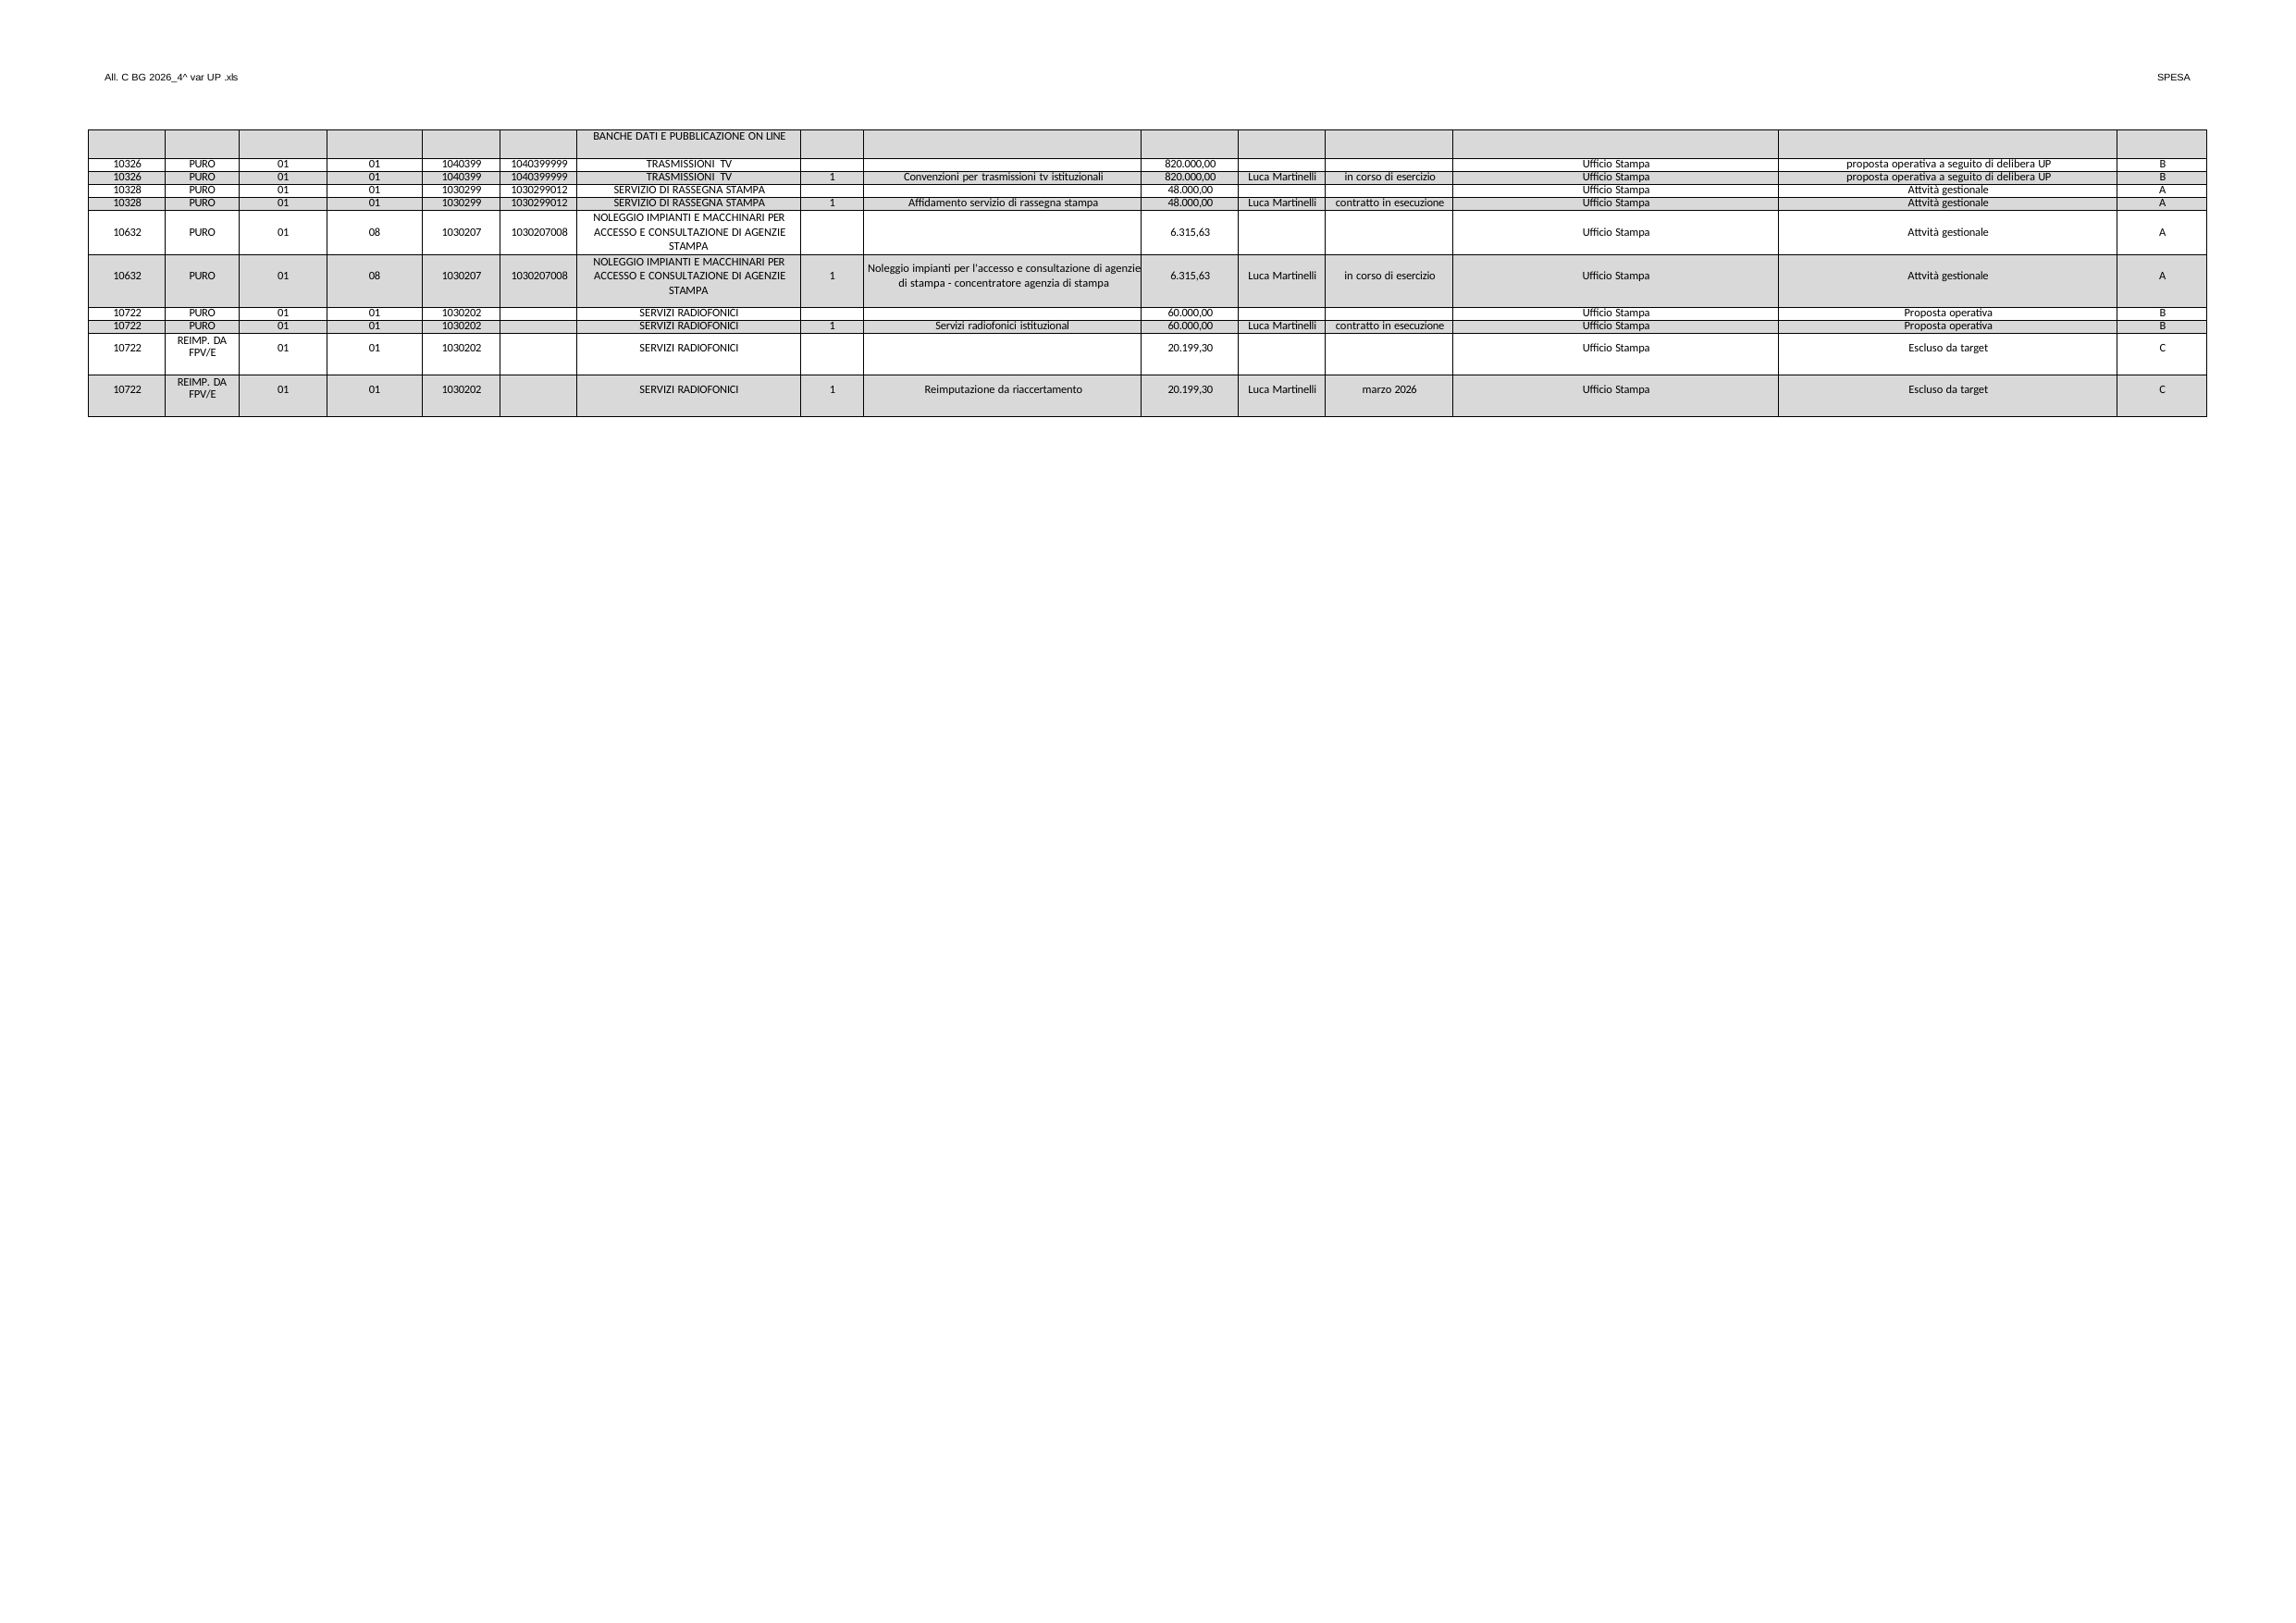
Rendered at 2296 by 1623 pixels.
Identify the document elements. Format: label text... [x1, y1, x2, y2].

table_cell [327, 130, 422, 158]
table_cell [864, 159, 1141, 171]
table_cell 1030202 [423, 375, 500, 416]
table_cell Escluso da target [1779, 375, 2117, 416]
table_cell 1030202 [423, 308, 500, 320]
table_cell [1239, 185, 1325, 197]
table_cell SERVIZI RADIOFONICI [577, 375, 800, 416]
table_cell NOLEGGIO IMPIANTI E MACCHINARI PER ACCESSO E CONSULTAZIONE DI AGENZIE STAMPA [577, 211, 800, 254]
table_cell Ufficio Stampa [1453, 172, 1778, 184]
table_cell 1 [801, 198, 863, 210]
table_cell 10326 [89, 159, 165, 171]
table_cell 6.315,63 [1142, 255, 1238, 307]
table_cell Ufficio Stampa [1453, 321, 1778, 333]
table_cell 01 [240, 198, 327, 210]
table_cell PURO [166, 321, 239, 333]
table_cell Ufficio Stampa [1453, 185, 1778, 197]
table_cell 1030207 [423, 255, 500, 307]
table_cell [500, 334, 576, 375]
table_cell PURO [166, 211, 239, 254]
table_cell [1239, 211, 1325, 254]
table_cell [1239, 308, 1325, 320]
table_cell 10722 [89, 334, 165, 375]
table_cell 01 [327, 334, 422, 375]
table_cell [500, 321, 576, 333]
table_cell 01 [240, 211, 327, 254]
table_cell 1040399999 [500, 172, 576, 184]
table_cell 48.000,00 [1142, 185, 1238, 197]
table_cell [801, 185, 863, 197]
table_cell 1 [801, 321, 863, 333]
table_cell Attvità gestionale [1779, 255, 2117, 307]
table_cell 08 [327, 211, 422, 254]
table_cell 1030202 [423, 334, 500, 375]
table_cell BANCHE DATI E PUBBLICAZIONE ON LINE [577, 130, 800, 158]
table_cell Ufficio Stampa [1453, 334, 1778, 375]
table_cell 1030207008 [500, 211, 576, 254]
table_cell Ufficio Stampa [1453, 308, 1778, 320]
table_cell B [2117, 308, 2206, 320]
table_cell 01 [240, 321, 327, 333]
table_cell Proposta operativa [1779, 321, 2117, 333]
table_cell 1030207 [423, 211, 500, 254]
table_cell [801, 130, 863, 158]
table_cell 10326 [89, 172, 165, 184]
table_cell Luca Martinelli [1239, 198, 1325, 210]
table_cell 1040399 [423, 159, 500, 171]
table_cell Luca Martinelli [1239, 375, 1325, 416]
table_cell 10722 [89, 308, 165, 320]
table_cell 1 [801, 375, 863, 416]
table_cell [1326, 185, 1452, 197]
table_cell [1326, 334, 1452, 375]
table_cell Ufficio Stampa [1453, 211, 1778, 254]
table_cell Escluso da target [1779, 334, 2117, 375]
table_cell REIMP. DA FPV/E [166, 334, 239, 375]
table_cell Servizi radiofonici istituzional [864, 321, 1141, 333]
table_cell [1142, 130, 1238, 158]
table_cell 1040399999 [500, 159, 576, 171]
table_cell A [2117, 198, 2206, 210]
table_cell proposta operativa a seguito di delibera UP [1779, 172, 2117, 184]
table_cell 820.000,00 [1142, 172, 1238, 184]
table_cell [1239, 334, 1325, 375]
table_cell 08 [327, 255, 422, 307]
table_cell C [2117, 375, 2206, 416]
table_cell Noleggio impianti per l'accesso e consultazione di agenzie di stampa - concentratore agenzia di stampa [864, 255, 1141, 307]
table_cell [2117, 130, 2206, 158]
table_cell [801, 211, 863, 254]
table_cell [500, 375, 576, 416]
table_cell 01 [240, 308, 327, 320]
table_cell [423, 130, 500, 158]
table_cell [1326, 308, 1452, 320]
table_cell Attvità gestionale [1779, 211, 2117, 254]
table_cell 01 [327, 185, 422, 197]
table_cell C [2117, 334, 2206, 375]
table_cell [1779, 130, 2117, 158]
table_cell 01 [327, 159, 422, 171]
table_cell NOLEGGIO IMPIANTI E MACCHINARI PER ACCESSO E CONSULTAZIONE DI AGENZIE STAMPA [577, 255, 800, 307]
table_cell SERVIZIO DI RASSEGNA STAMPA [577, 198, 800, 210]
table_cell in corso di esercizio [1326, 172, 1452, 184]
table_cell PURO [166, 308, 239, 320]
table_cell contratto in esecuzione [1326, 198, 1452, 210]
table_cell Luca Martinelli [1239, 255, 1325, 307]
table_cell contratto in esecuzione [1326, 321, 1452, 333]
table_cell 01 [240, 334, 327, 375]
table_cell B [2117, 159, 2206, 171]
table_cell 6.315,63 [1142, 211, 1238, 254]
table_cell 01 [327, 308, 422, 320]
table_cell 60.000,00 [1142, 308, 1238, 320]
table_cell 1030299012 [500, 198, 576, 210]
table_cell 10722 [89, 321, 165, 333]
table_cell [1326, 211, 1452, 254]
table_cell 1030299012 [500, 185, 576, 197]
table_cell [166, 130, 239, 158]
table_cell [864, 308, 1141, 320]
table_cell 01 [327, 321, 422, 333]
table_cell [500, 308, 576, 320]
table_cell PURO [166, 159, 239, 171]
table_cell B [2117, 172, 2206, 184]
table_cell 20.199,30 [1142, 334, 1238, 375]
table_cell Luca Martinelli [1239, 172, 1325, 184]
table_cell marzo 2026 [1326, 375, 1452, 416]
table_cell Affidamento servizio di rassegna stampa [864, 198, 1141, 210]
table_cell 01 [240, 255, 327, 307]
table_cell [801, 308, 863, 320]
table_cell Convenzioni per trasmissioni tv istituzionali [864, 172, 1141, 184]
table_cell 1030299 [423, 185, 500, 197]
table_cell Ufficio Stampa [1453, 198, 1778, 210]
table_cell TRASMISSIONI TV [577, 159, 800, 171]
table_cell 820.000,00 [1142, 159, 1238, 171]
table_cell REIMP. DA FPV/E [166, 375, 239, 416]
table_cell [240, 130, 327, 158]
table_cell [864, 211, 1141, 254]
table_cell PURO [166, 198, 239, 210]
table_cell [1239, 130, 1325, 158]
table_cell PURO [166, 172, 239, 184]
table_cell [864, 334, 1141, 375]
table_cell Ufficio Stampa [1453, 159, 1778, 171]
table_cell A [2117, 185, 2206, 197]
table_cell B [2117, 321, 2206, 333]
table_cell 1040399 [423, 172, 500, 184]
table_cell 48.000,00 [1142, 198, 1238, 210]
table_cell [500, 130, 576, 158]
table_cell Reimputazione da riaccertamento [864, 375, 1141, 416]
table_cell 10722 [89, 375, 165, 416]
table_cell 01 [240, 172, 327, 184]
table_cell [1326, 130, 1452, 158]
table_cell 1030299 [423, 198, 500, 210]
table_cell [864, 130, 1141, 158]
table_cell 1030207008 [500, 255, 576, 307]
table_cell SERVIZI RADIOFONICI [577, 321, 800, 333]
table_cell 10632 [89, 211, 165, 254]
table_cell SERVIZI RADIOFONICI [577, 308, 800, 320]
table_cell in corso di esercizio [1326, 255, 1452, 307]
table_cell 1 [801, 172, 863, 184]
table_cell proposta operativa a seguito di delibera UP [1779, 159, 2117, 171]
table_cell [1453, 130, 1778, 158]
table_cell PURO [166, 185, 239, 197]
table_cell [801, 334, 863, 375]
table_cell Attvità gestionale [1779, 198, 2117, 210]
table_cell 01 [327, 172, 422, 184]
table_cell SERVIZIO DI RASSEGNA STAMPA [577, 185, 800, 197]
table_cell [864, 185, 1141, 197]
table_cell A [2117, 255, 2206, 307]
table_cell Ufficio Stampa [1453, 255, 1778, 307]
table_cell 01 [240, 159, 327, 171]
table_cell Attvità gestionale [1779, 185, 2117, 197]
table_cell [89, 130, 165, 158]
table_cell Proposta operativa [1779, 308, 2117, 320]
table_cell 60.000,00 [1142, 321, 1238, 333]
table_cell SERVIZI RADIOFONICI [577, 334, 800, 375]
table_cell 01 [240, 185, 327, 197]
table_cell [1239, 159, 1325, 171]
table_cell 1030202 [423, 321, 500, 333]
table_cell [801, 159, 863, 171]
table_cell 10328 [89, 198, 165, 210]
table_cell 10632 [89, 255, 165, 307]
table_cell 01 [327, 198, 422, 210]
table_cell TRASMISSIONI TV [577, 172, 800, 184]
table_cell 01 [240, 375, 327, 416]
table_cell PURO [166, 255, 239, 307]
table_cell [1326, 159, 1452, 171]
table_cell 20.199,30 [1142, 375, 1238, 416]
table_cell 10328 [89, 185, 165, 197]
table_cell Ufficio Stampa [1453, 375, 1778, 416]
table_cell Luca Martinelli [1239, 321, 1325, 333]
table_cell A [2117, 211, 2206, 254]
table_cell 1 [801, 255, 863, 307]
table_cell 01 [327, 375, 422, 416]
